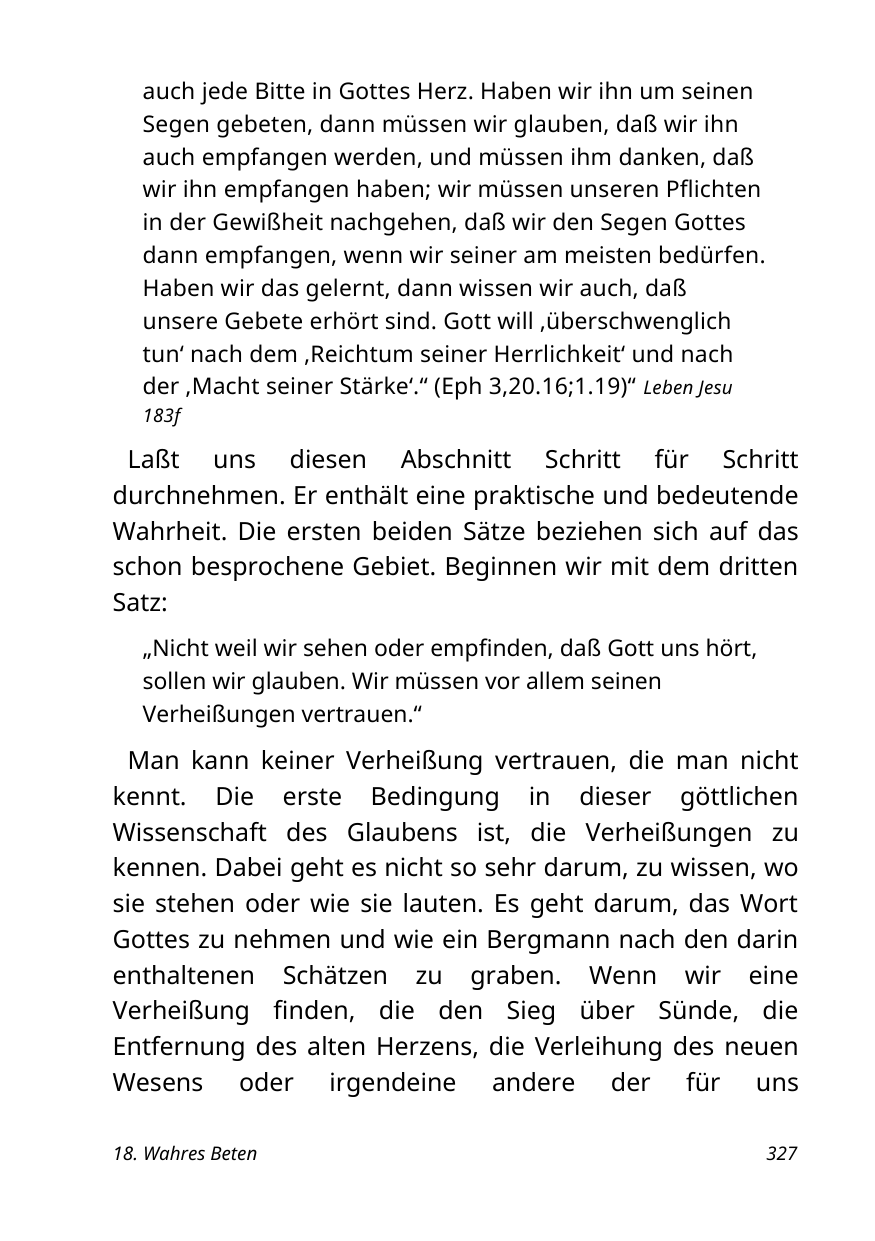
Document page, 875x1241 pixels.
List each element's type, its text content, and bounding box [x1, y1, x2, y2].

text auch jede Bitte in Gottes Herz. Haben wir ihn um seinen Segen gebeten, dann müssen wir glauben, daß wir ihn auch empfangen werden, und müssen ihm danken, daß wir ihn empfangen haben; wir müssen unseren Pflichten in der Gewißheit nachgehen, daß wir den Segen Gottes dann empfangen, wenn wir seiner am meisten bedürfen. Haben wir das gelernt, dann wissen wir auch, daß unsere Gebete erhört sind. Gott will ‚überschwenglich tun‘ nach dem ‚Reichtum seiner Herrlichkeit‘ und nach der ‚Macht seiner Stärke‘.“ (Eph 3,20.16;1.19)“ Leben Jesu 183f [142, 75, 769, 428]
text Laßt uns diesen Abschnitt Schritt für Schritt durchnehmen. Er enthält eine praktische und bedeutende Wahrheit. Die ersten beiden Sätze beziehen sich auf das schon besprochene Gebiet. Beginnen wir mit dem dritten Satz: [112, 442, 799, 619]
text Man kann keiner Verheißung vertrauen, die man nicht kennt. Die erste Bedingung in dieser göttlichen Wissenschaft des Glaubens ist, die Verheißungen zu kennen. Dabei geht es nicht so sehr darum, zu wissen, wo sie stehen oder wie sie lauten. Es geht darum, das Wort Gottes zu nehmen und wie ein Bergmann nach den darin enthaltenen Schätzen zu graben. Wenn wir eine Verheißung finden, die den Sieg über Sünde, die Entfernung des alten Herzens, die Verleihung des neuen Wesens oder irgendeine andere der für uns [112, 743, 799, 1098]
text „Nicht weil wir sehen oder empfinden, daß Gott uns hört, sollen wir glauben. Wir müssen vor allem seinen Verheißungen vertrauen.“ [142, 632, 769, 729]
